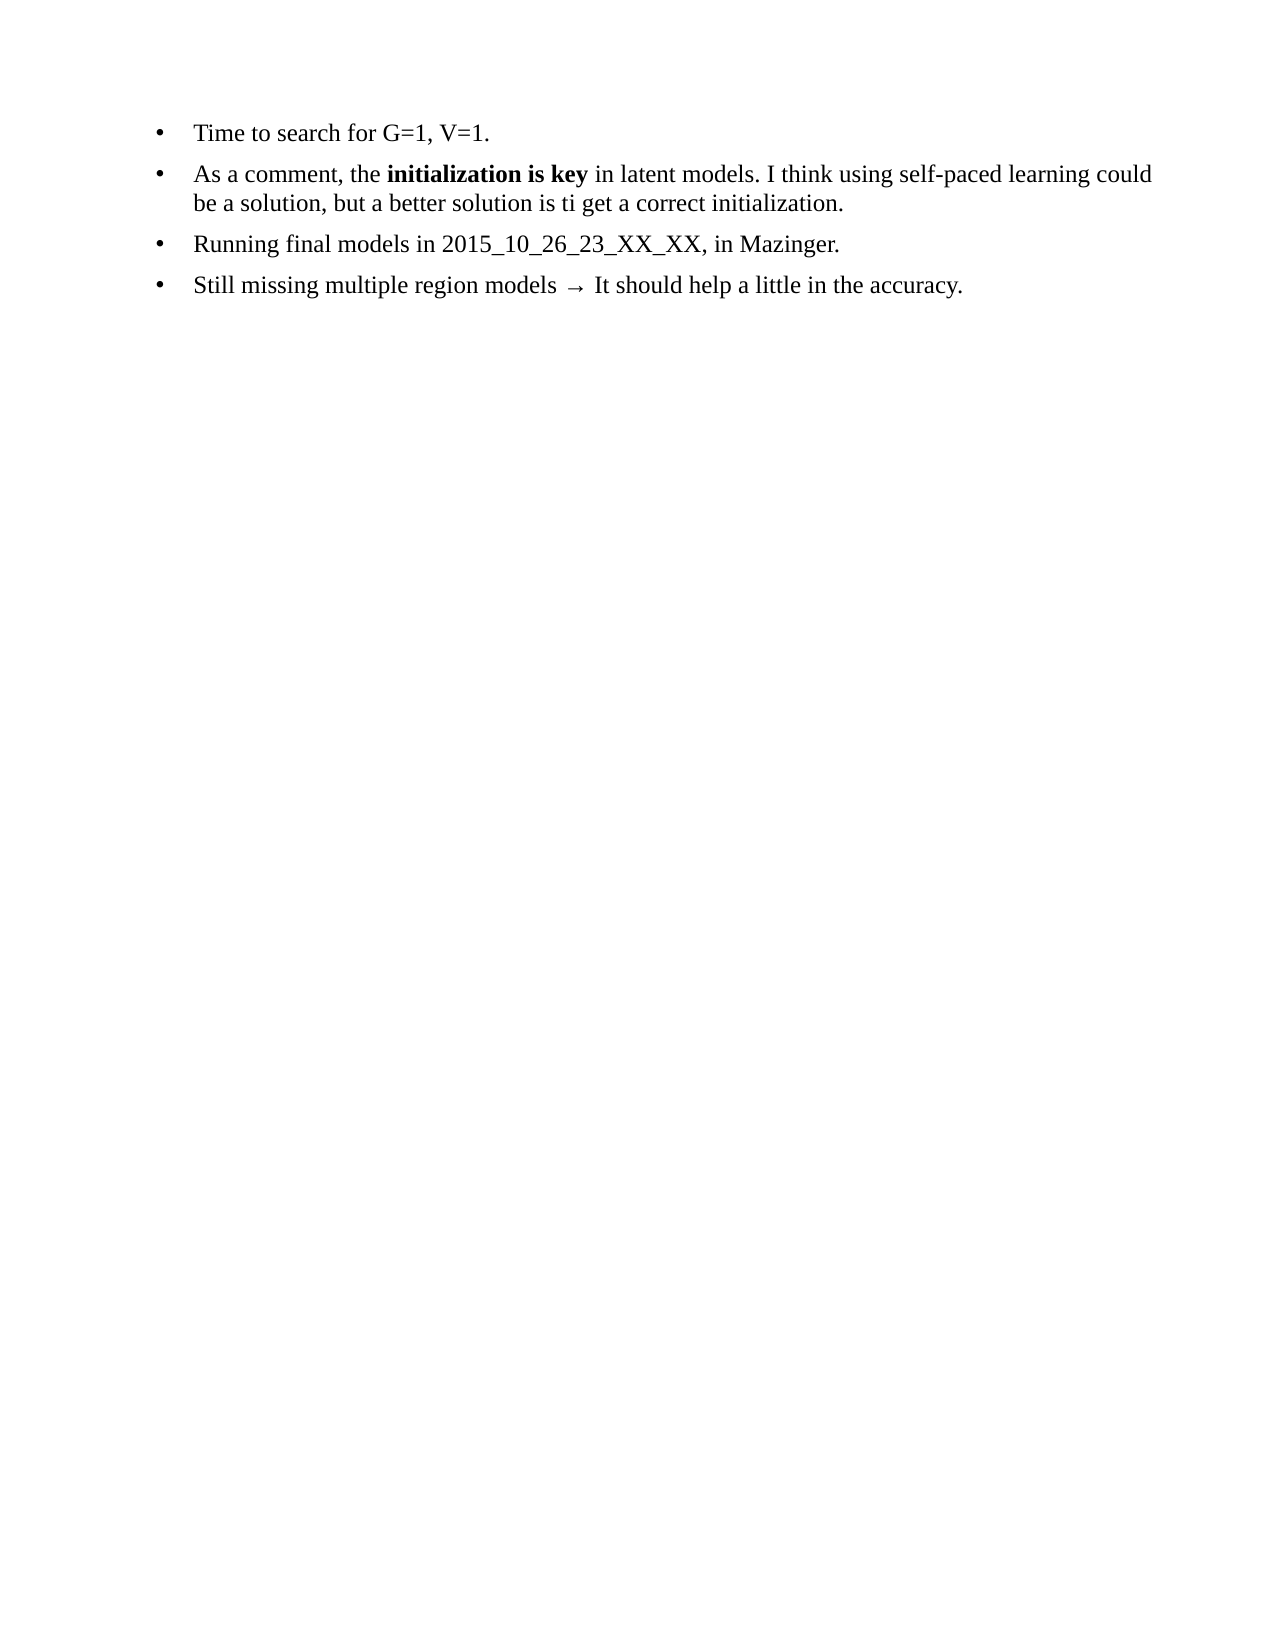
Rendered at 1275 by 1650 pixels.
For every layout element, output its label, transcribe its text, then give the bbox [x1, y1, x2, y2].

list Time to search for G=1, V=1. [156, 118, 1157, 147]
list As a comment, the initialization is key in latent models. I think using self-paced learning could be a solution, but a better solution is ti get a correct initialization. [156, 159, 1157, 217]
list Still missing multiple region models → It should help a little in the accuracy. [156, 271, 1157, 299]
list Running final models in 2015_10_26_23_XX_XX, in Mazinger. [156, 229, 1157, 258]
